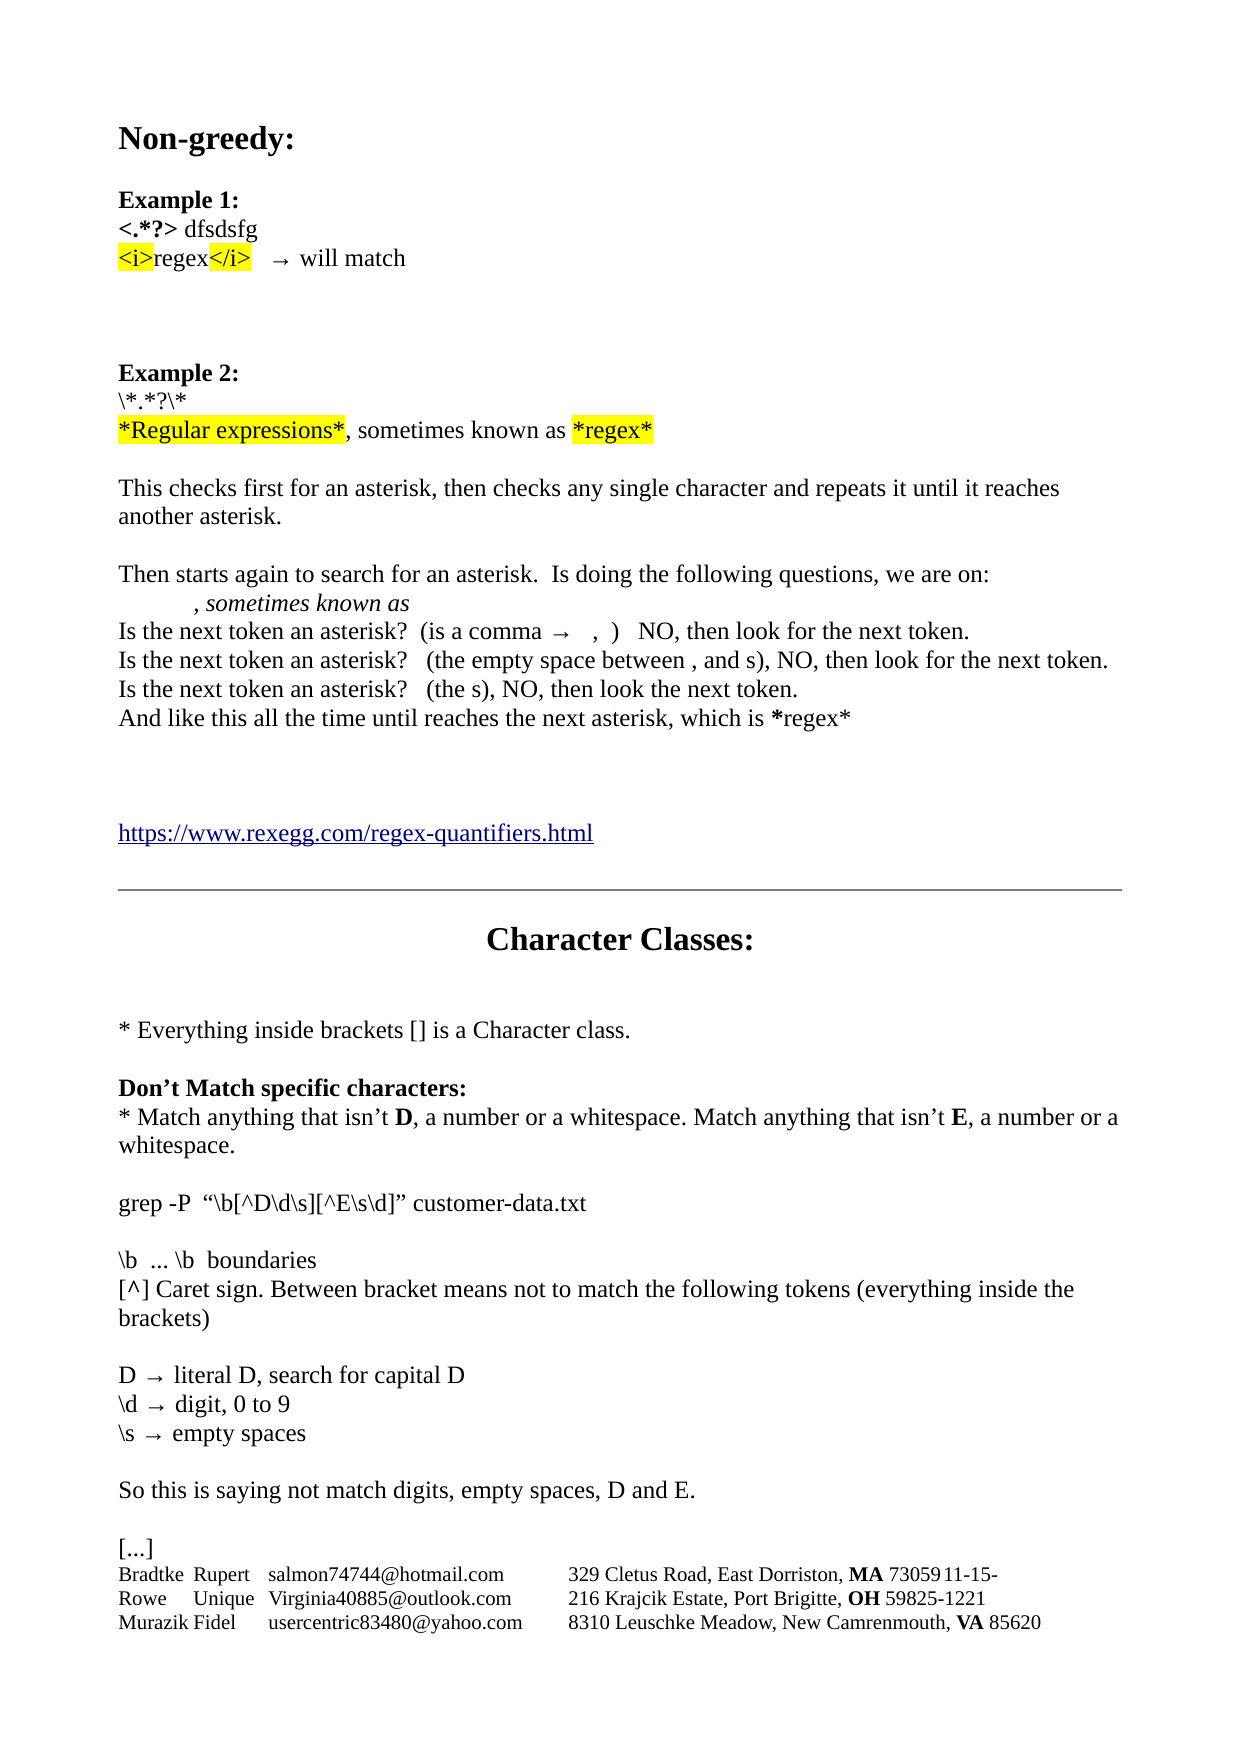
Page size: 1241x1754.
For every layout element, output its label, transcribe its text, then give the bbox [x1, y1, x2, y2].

text Is the next token an asterisk? (the empty space between , and s), NO, then look for the next token. [118, 645, 1122, 674]
text So this is saying not match digits, empty spaces, D and E. [118, 1475, 1122, 1504]
text This checks first for an asterisk, then checks any single character and repeats it until it reaches another asterisk. [118, 473, 1122, 530]
text Character Classes: [118, 919, 1122, 958]
text Don’t Match specific characters: [118, 1073, 1122, 1102]
text \d → digit, 0 to 9 [118, 1389, 1122, 1418]
text <i>regex</i> → will match [118, 243, 1122, 271]
text Murazik Fidel usercentric83480@yahoo.com 8310 Leuschke Meadow, New Camrenmouth, VA 85620 [118, 1610, 1122, 1634]
text https://www.rexegg.com/regex-quantifiers.html [118, 818, 1122, 846]
text \b ... \b boundaries [118, 1245, 1122, 1274]
text * Everything inside brackets [] is a Character class. [118, 1015, 1122, 1044]
text Is the next token an asterisk? (is a comma → , ) NO, then look for the next token. [118, 616, 1122, 645]
text Non-greedy: [118, 118, 1122, 156]
text Example 2: [118, 358, 1122, 386]
text \s → empty spaces [118, 1418, 1122, 1447]
text D → literal D, search for capital D [118, 1360, 1122, 1389]
text Bradtke Rupert salmon74744@hotmail.com 329 Cletus Road, East Dorriston, MA 73059 11-15- [118, 1562, 1122, 1586]
text grep -P “\b[^D\d\s][^E\s\d]” customer-data.txt [118, 1188, 1122, 1217]
text And like this all the time until reaches the next asterisk, which is *regex* [118, 703, 1122, 731]
text , sometimes known as [118, 588, 1122, 616]
text Then starts again to search for an asterisk. Is doing the following questions, we are on: [118, 559, 1122, 588]
text [^] Caret sign. Between bracket means not to match the following tokens (everything inside the brackets) [118, 1274, 1122, 1332]
text <.*?> dfsdsfg [118, 214, 1122, 243]
text * Match anything that isn’t D, a number or a whitespace. Match anything that isn’t E, a number or a whitespace. [118, 1102, 1122, 1159]
text *Regular expressions*, sometimes known as *regex* [118, 415, 1122, 444]
text Is the next token an asterisk? (the s), NO, then look the next token. [118, 674, 1122, 703]
text Rowe Unique Virginia40885@outlook.com 216 Krajcik Estate, Port Brigitte, OH 59825-1221 [118, 1586, 1122, 1610]
text Example 1: [118, 185, 1122, 214]
text [...] [118, 1533, 1122, 1562]
text \*.*?\* [118, 386, 1122, 415]
